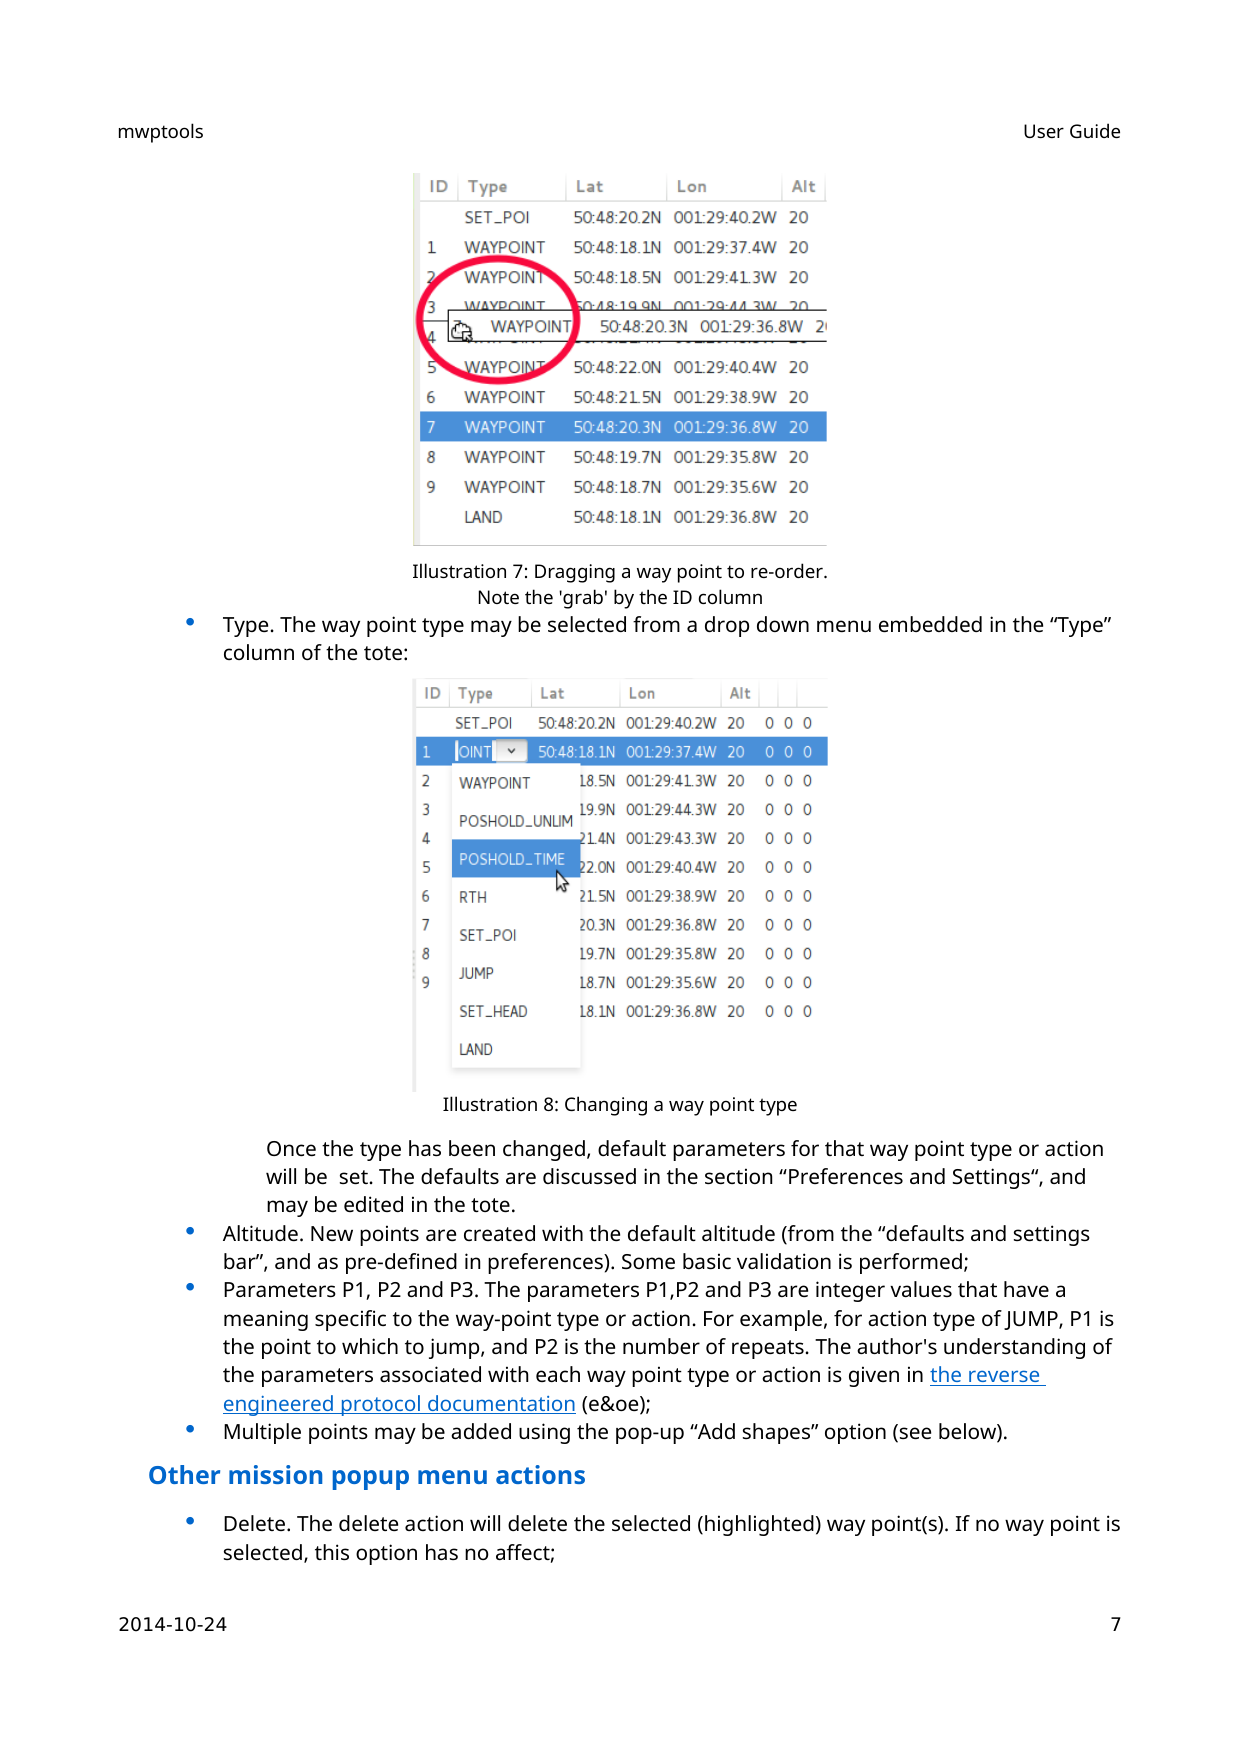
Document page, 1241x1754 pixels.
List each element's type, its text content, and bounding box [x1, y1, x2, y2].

list Multiple points may be added using the pop-up “Add shapes” option (see below). [185, 1417, 1122, 1446]
list Illustration 7: Dragging a way point to re-order. Note the 'grab' by the ID column [403, 185, 836, 610]
list Parameters P1, P2 and P3. The parameters P1,P2 and P3 are integer values that have a meaning specific to the way-point type or action. For example, for action type of JUMP, P1 is the point to which to jump, and P2 is the number of repeats. The author's understanding of the parameters associated with each way point type or action is given in the reverse engineered protocol documentation (e&oe); [185, 1276, 1122, 1417]
subtitle Other mission popup menu actions [148, 1457, 1122, 1491]
list Altitude. New points are created with the default altitude (from the “defaults and settings bar”, and as pre-defined in preferences). Some basic validation is performed; [185, 1219, 1122, 1276]
list Delete. The delete action will delete the selected (highlighted) way point(s). If no way point is selected, this option has no affect; [185, 1509, 1122, 1566]
text Illustration 8: Changing a way point type [384, 1092, 856, 1117]
picture [412, 678, 828, 1092]
list Type. The way point type may be selected from a drop down menu embedded in the “Type” column of the tote: [185, 547, 1122, 667]
text Once the type has been changed, default parameters for that way point type or action will be set. The defaults are discussed in the section “Preferences and Settings“, and may be edited in the tote. [266, 1134, 1122, 1219]
picture [413, 173, 827, 547]
